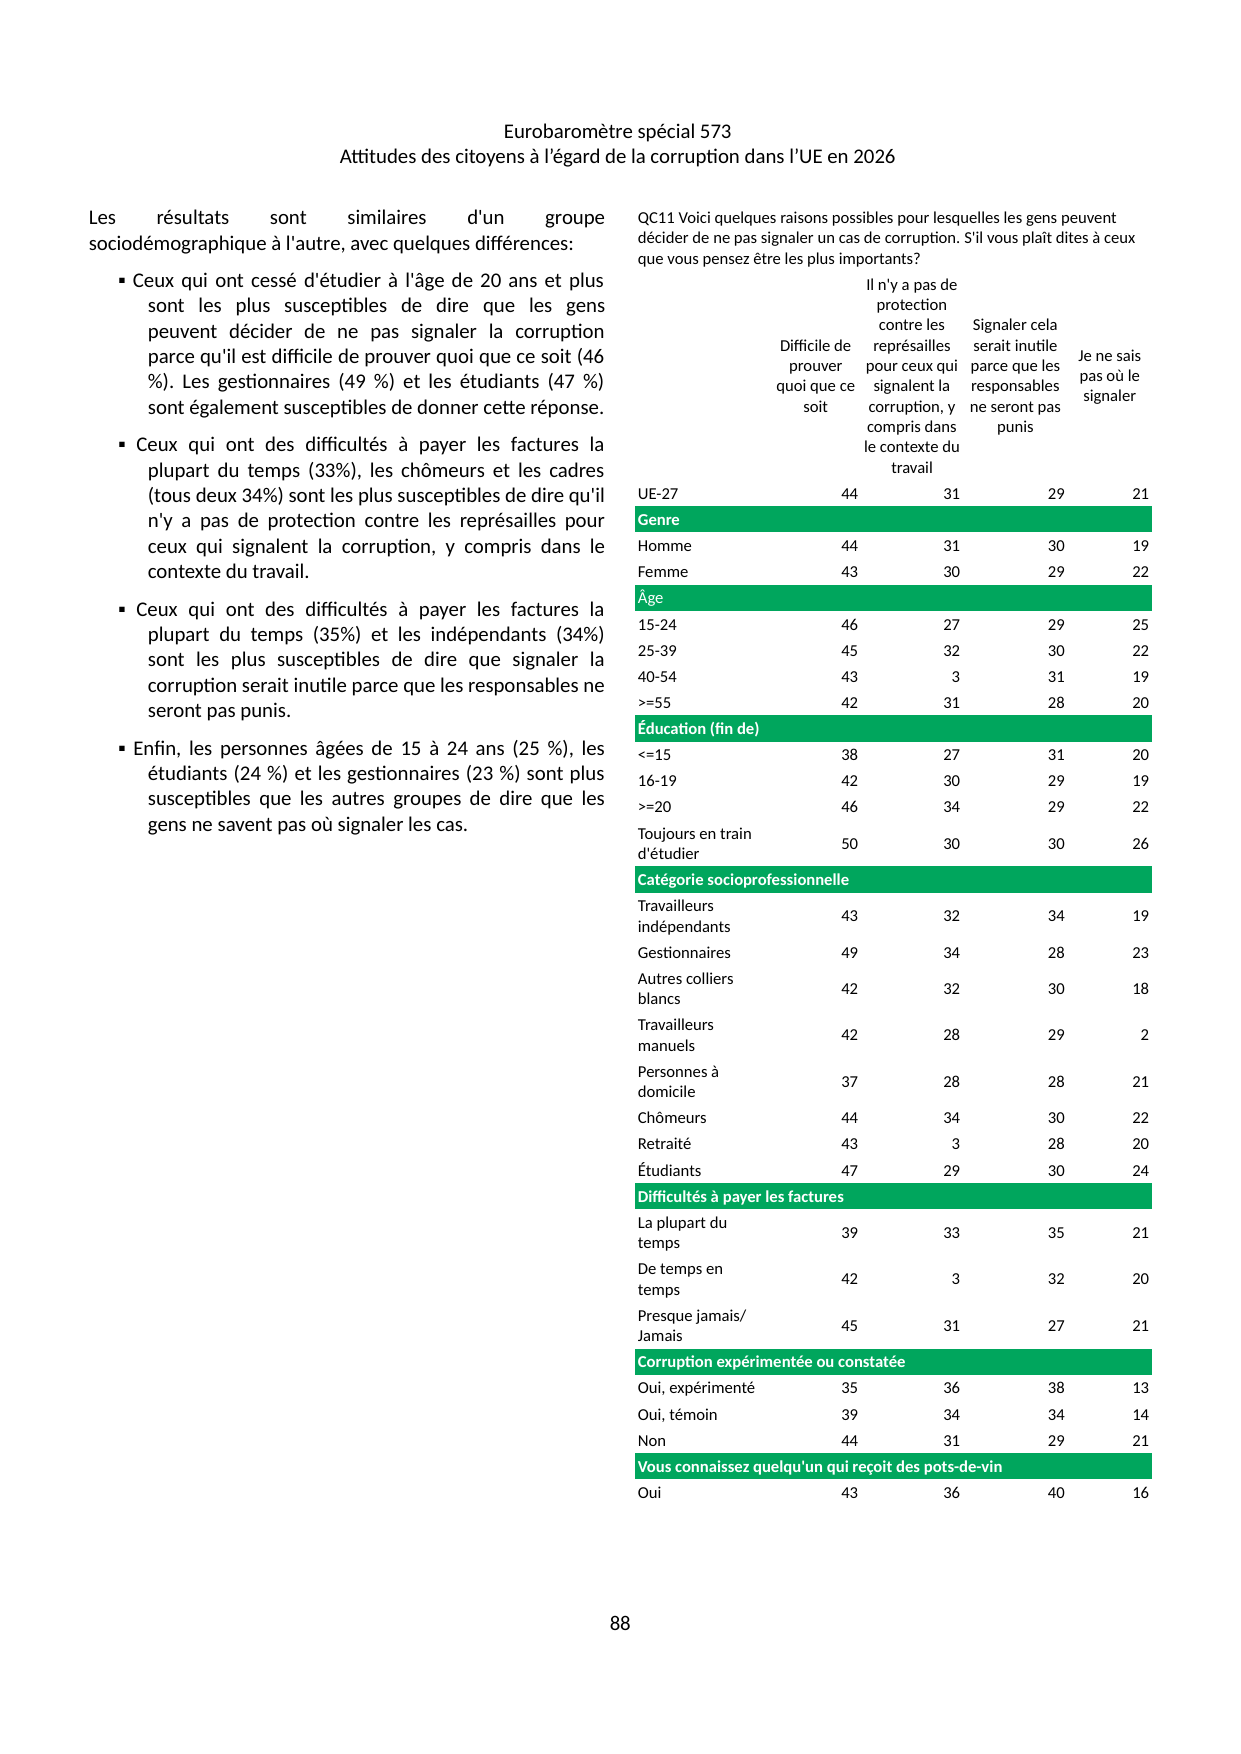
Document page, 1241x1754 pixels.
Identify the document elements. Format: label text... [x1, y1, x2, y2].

table_cell 2 [1068, 1012, 1152, 1058]
table_cell 25 [1068, 611, 1152, 637]
table_cell 20 [1068, 1256, 1152, 1302]
table_cell 29 [963, 1427, 1067, 1453]
table_cell 33 [861, 1209, 963, 1256]
table_cell 3 [861, 663, 963, 689]
table_cell 22 [1068, 559, 1152, 585]
table_cell Vous connaissez quelqu'un qui reçoit des pots-de-vin [635, 1453, 1152, 1479]
table_cell 3 [861, 1131, 963, 1157]
table_cell 24 [1068, 1157, 1152, 1183]
table_cell 30 [963, 1105, 1067, 1131]
table_cell 20 [1068, 689, 1152, 715]
table_cell 29 [963, 559, 1067, 585]
table_cell Femme [635, 559, 770, 585]
table_cell 35 [770, 1375, 861, 1401]
table_cell 34 [861, 1401, 963, 1427]
table_cell 45 [770, 1302, 861, 1348]
table_cell 30 [963, 820, 1067, 866]
table_cell Oui, témoin [635, 1401, 770, 1427]
table_cell 42 [770, 768, 861, 794]
table_cell Je ne sais pas où le signaler [1068, 271, 1152, 480]
table_cell Presque jamais/ Jamais [635, 1302, 770, 1348]
table_cell <=15 [635, 742, 770, 768]
table_cell 44 [770, 480, 861, 506]
table_cell 18 [1068, 965, 1152, 1012]
table_cell 46 [770, 611, 861, 637]
text ▪ Enfin, les personnes âgées de 15 à 24 ans (25 %), les étudiants (24 %) et les gestionnaires (23 %) sont plus susceptibles que les autres groupes de dire que les gens ne savent pas où signaler les cas. [118, 735, 605, 836]
table_cell 19 [1068, 893, 1152, 939]
table_cell Oui, expérimenté [635, 1375, 770, 1401]
table_cell 42 [770, 1256, 861, 1302]
table_cell 16-19 [635, 768, 770, 794]
table_cell 45 [770, 637, 861, 663]
table_cell Âge [635, 585, 1152, 611]
table_cell Difficultés à payer les factures [635, 1183, 1152, 1209]
table_cell >=20 [635, 794, 770, 820]
table_cell 22 [1068, 637, 1152, 663]
table_cell 30 [861, 820, 963, 866]
table_cell 40-54 [635, 663, 770, 689]
table_cell Autres colliers blancs [635, 965, 770, 1012]
table_cell 19 [1068, 768, 1152, 794]
table_cell 26 [1068, 820, 1152, 866]
table_cell 29 [963, 611, 1067, 637]
table_cell 46 [770, 794, 861, 820]
table_cell 27 [861, 742, 963, 768]
table_cell Catégorie socioprofessionnelle [635, 866, 1152, 893]
table_cell 21 [1068, 480, 1152, 506]
table_cell 16 [1068, 1479, 1152, 1505]
table_cell 20 [1068, 1131, 1152, 1157]
table_cell 13 [1068, 1375, 1152, 1401]
table_cell 21 [1068, 1058, 1152, 1104]
table_cell 29 [963, 1012, 1067, 1058]
table_cell 19 [1068, 533, 1152, 558]
table_cell 30 [963, 1157, 1067, 1183]
table_cell 3 [861, 1256, 963, 1302]
table_cell 44 [770, 1427, 861, 1453]
table_cell 31 [963, 663, 1067, 689]
table_cell 29 [963, 768, 1067, 794]
table_cell 36 [861, 1375, 963, 1401]
table_header QC11 Voici quelques raisons possibles pour lesquelles les gens peuvent décider de ne pas signaler un cas de corruption. S'il vous plaît dites à ceux que vous pensez être les plus importants? [635, 204, 1152, 271]
table_cell 31 [861, 480, 963, 506]
table_cell 27 [861, 611, 963, 637]
table_cell Travailleurs manuels [635, 1012, 770, 1058]
table_cell 39 [770, 1209, 861, 1256]
table_cell 42 [770, 965, 861, 1012]
table_cell 43 [770, 1479, 861, 1505]
table_cell UE-27 [635, 480, 770, 506]
table_cell 28 [861, 1012, 963, 1058]
table_cell 30 [963, 533, 1067, 558]
table_cell 31 [861, 1427, 963, 1453]
table_cell Corruption expérimentée ou constatée [635, 1349, 1152, 1375]
table_cell 50 [770, 820, 861, 866]
table_cell 43 [770, 663, 861, 689]
table_cell 31 [861, 533, 963, 558]
table_cell Difficile de prouver quoi que ce soit [770, 271, 861, 480]
table_cell 43 [770, 893, 861, 939]
table_cell 20 [1068, 742, 1152, 768]
table_cell 30 [963, 965, 1067, 1012]
text ▪ Ceux qui ont cessé d'étudier à l'âge de 20 ans et plus sont les plus susceptibles de dire que les gens peuvent décider de ne pas signaler la corruption parce qu'il est difficile de prouver quoi que ce soit (46 %). Les gestionnaires (49 %) et les étudiants (47 %) sont également susceptibles de donner cette réponse. [118, 267, 605, 419]
table_cell 32 [861, 637, 963, 663]
table_cell Oui [635, 1479, 770, 1505]
table_cell 28 [963, 939, 1067, 965]
table_cell 37 [770, 1058, 861, 1104]
text ▪ Ceux qui ont des difficultés à payer les factures la plupart du temps (33%), les chômeurs et les cadres (tous deux 34%) sont les plus susceptibles de dire qu'il n'y a pas de protection contre les représailles pour ceux qui signalent la corruption, y compris dans le contexte du travail. [118, 431, 605, 584]
table_cell 30 [861, 559, 963, 585]
table_cell 25-39 [635, 637, 770, 663]
table_cell 39 [770, 1401, 861, 1427]
table_cell Retraité [635, 1131, 770, 1157]
table_cell 31 [861, 689, 963, 715]
text ▪ Ceux qui ont des difficultés à payer les factures la plupart du temps (35%) et les indépendants (34%) sont les plus susceptibles de dire que signaler la corruption serait inutile parce que les responsables ne seront pas punis. [118, 596, 605, 723]
table_cell 15-24 [635, 611, 770, 637]
table_cell 30 [861, 768, 963, 794]
table_cell 43 [770, 559, 861, 585]
table_cell 30 [963, 637, 1067, 663]
table_cell 44 [770, 1105, 861, 1131]
table_cell 34 [861, 939, 963, 965]
table_cell 38 [770, 742, 861, 768]
table_cell 43 [770, 1131, 861, 1157]
table_cell 28 [963, 1131, 1067, 1157]
table_cell 21 [1068, 1427, 1152, 1453]
table_cell La plupart du temps [635, 1209, 770, 1256]
table_cell Il n'y a pas de protection contre les représailles pour ceux qui signalent la corruption, y compris dans le contexte du travail [861, 271, 963, 480]
table_cell 49 [770, 939, 861, 965]
table_cell 22 [1068, 1105, 1152, 1131]
table_cell 32 [861, 965, 963, 1012]
table_cell [635, 271, 770, 480]
table_cell 34 [963, 893, 1067, 939]
table_cell Chômeurs [635, 1105, 770, 1131]
table_cell Gestionnaires [635, 939, 770, 965]
table_cell 23 [1068, 939, 1152, 965]
table_cell 34 [861, 794, 963, 820]
table_cell 35 [963, 1209, 1067, 1256]
table_cell Genre [635, 506, 1152, 532]
table_cell 34 [963, 1401, 1067, 1427]
table_cell 28 [963, 689, 1067, 715]
table_cell 22 [1068, 794, 1152, 820]
table_cell 40 [963, 1479, 1067, 1505]
table_cell Travailleurs indépendants [635, 893, 770, 939]
table_cell 14 [1068, 1401, 1152, 1427]
table_cell 21 [1068, 1302, 1152, 1348]
table_cell 28 [861, 1058, 963, 1104]
table_cell 29 [963, 794, 1067, 820]
table_cell Non [635, 1427, 770, 1453]
table_cell Éducation (fin de) [635, 715, 1152, 742]
table_cell 42 [770, 689, 861, 715]
table_cell 42 [770, 1012, 861, 1058]
table_cell 29 [861, 1157, 963, 1183]
table_cell De temps en temps [635, 1256, 770, 1302]
table_cell 36 [861, 1479, 963, 1505]
table_cell Étudiants [635, 1157, 770, 1183]
table_cell 47 [770, 1157, 861, 1183]
table_cell 31 [963, 742, 1067, 768]
table_cell Toujours en train d'étudier [635, 820, 770, 866]
table_cell 28 [963, 1058, 1067, 1104]
table_cell Signaler cela serait inutile parce que les responsables ne seront pas punis [963, 271, 1067, 480]
table_cell 32 [861, 893, 963, 939]
table_cell 27 [963, 1302, 1067, 1348]
table_cell 29 [963, 480, 1067, 506]
table_cell Homme [635, 533, 770, 558]
table_cell Personnes à domicile [635, 1058, 770, 1104]
table_cell 44 [770, 533, 861, 558]
table_cell 31 [861, 1302, 963, 1348]
table_cell 21 [1068, 1209, 1152, 1256]
text Les résultats sont similaires d'un groupe sociodémographique à l'autre, avec quelques différences: [88, 204, 605, 255]
table_cell 19 [1068, 663, 1152, 689]
table_cell >=55 [635, 689, 770, 715]
table_cell 32 [963, 1256, 1067, 1302]
table_cell 38 [963, 1375, 1067, 1401]
table_cell 34 [861, 1105, 963, 1131]
